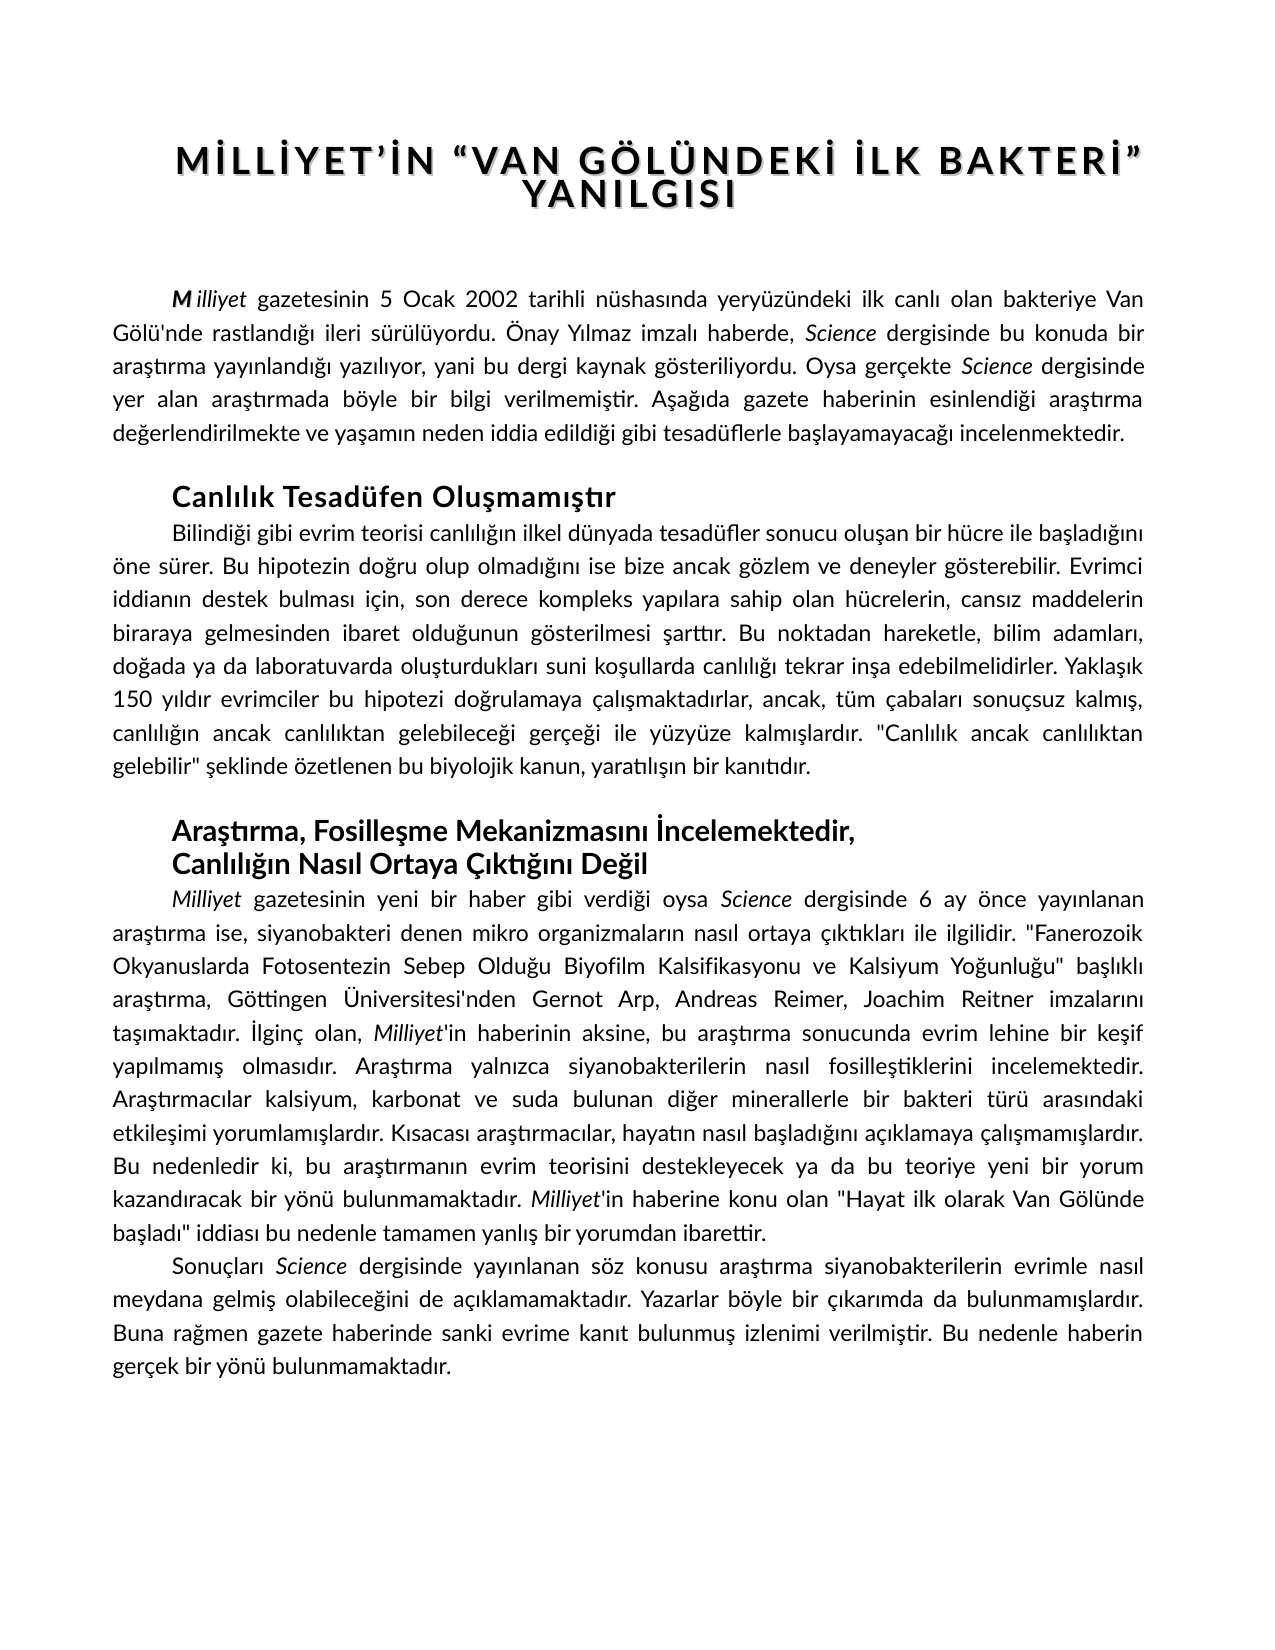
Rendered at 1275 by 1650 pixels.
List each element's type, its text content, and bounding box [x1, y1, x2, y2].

text MİLLİYET’İN “VAN GÖLÜNDEKİ İLK BAKTERİ” YANILGISI [112, 148, 1145, 214]
text Araştırma, Fosilleşme Mekanizmasını İncelemektedir, [112, 814, 1145, 848]
text Milliyet gazetesinin yeni bir haber gibi verdiği oysa Science dergisinde 6 ay önce yayınlanan araştırma ise, siyanobakteri denen mikro organizmaların nasıl ortaya çıktıkları ile ilgilidir. "Fanerozoik Okyanuslarda Fotosentezin Sebep Olduğu Biyofilm Kalsifikasyonu ve Kalsiyum Yoğunluğu" başlıklı araştırma, Göttingen Üniversitesi'nden Gernot Arp, Andreas Reimer, Joachim Reitner imzalarını taşımaktadır. İlginç olan, Milliyet'in haberinin aksine, bu araştırma sonucunda evrim lehine bir keşif yapılmamış olmasıdır. Araştırma yalnızca siyanobakterilerin nasıl fosilleştiklerini incelemektedir. Araştırmacılar kalsiyum, karbonat ve suda bulunan diğer minerallerle bir bakteri türü arasındaki etkileşimi yorumlamışlardır. Kısacası araştırmacılar, hayatın nasıl başladığını açıklamaya çalışmamışlardır. Bu nedenledir ki, bu araştırmanın evrim teorisini destekleyecek ya da bu teoriye yeni bir yorum kazandıracak bir yönü bulunmamaktadır. Milliyet'in haberine konu olan "Hayat ilk olarak Van Gölünde başladı" iddiası bu nedenle tamamen yanlış bir yorumdan ibarettir. [112, 881, 1145, 1248]
text Canlılık Tesadüfen Oluşmamıştır [112, 481, 1145, 514]
text Sonuçları Science dergisinde yayınlanan söz konusu araştırma siyanobakterilerin evrimle nasıl meydana gelmiş olabileceğini de açıklamamaktadır. Yazarlar böyle bir çıkarımda da bulunmamışlardır. Buna rağmen gazete haberinde sanki evrime kanıt bulunmuş izlenimi verilmiştir. Bu nedenle haberin gerçek bir yönü bulunmamaktadır. [112, 1248, 1145, 1381]
text Bilindiği gibi evrim teorisi canlılığın ilkel dünyada tesadüfler sonucu oluşan bir hücre ile başladığını öne sürer. Bu hipotezin doğru olup olmadığını ise bize ancak gözlem ve deneyler gösterebilir. Evrimci iddianın destek bulması için, son derece kompleks yapılara sahip olan hücrelerin, cansız maddelerin biraraya gelmesinden ibaret olduğunun gösterilmesi şarttır. Bu noktadan hareketle, bilim adamları, doğada ya da laboratuvarda oluşturdukları suni koşullarda canlılığı tekrar inşa edebilmelidirler. Yaklaşık 150 yıldır evrimciler bu hipotezi doğrulamaya çalışmaktadırlar, ancak, tüm çabaları sonuçsuz kalmış, canlılığın ancak canlılıktan gelebileceği gerçeği ile yüzyüze kalmışlardır. "Canlılık ancak canlılıktan gelebilir" şeklinde özetlenen bu biyolojik kanun, yaratılışın bir kanıtıdır. [112, 514, 1145, 781]
text Canlılığın Nasıl Ortaya Çıktığını Değil [112, 848, 1145, 881]
text Milliyet gazetesinin 5 Ocak 2002 tarihli nüshasında yeryüzündeki ilk canlı olan bakteriye Van Gölü'nde rastlandığı ileri sürülüyordu. Önay Yılmaz imzalı haberde, Science dergisinde bu konuda bir araştırma yayınlandığı yazılıyor, yani bu dergi kaynak gösteriliyordu. Oysa gerçekte Science dergisinde yer alan araştırmada böyle bir bilgi verilmemiştir. Aşağıda gazete haberinin esinlendiği araştırma değerlendirilmekte ve yaşamın neden iddia edildiği gibi tesadüflerle başlayamayacağı incelenmektedir. [112, 281, 1145, 448]
